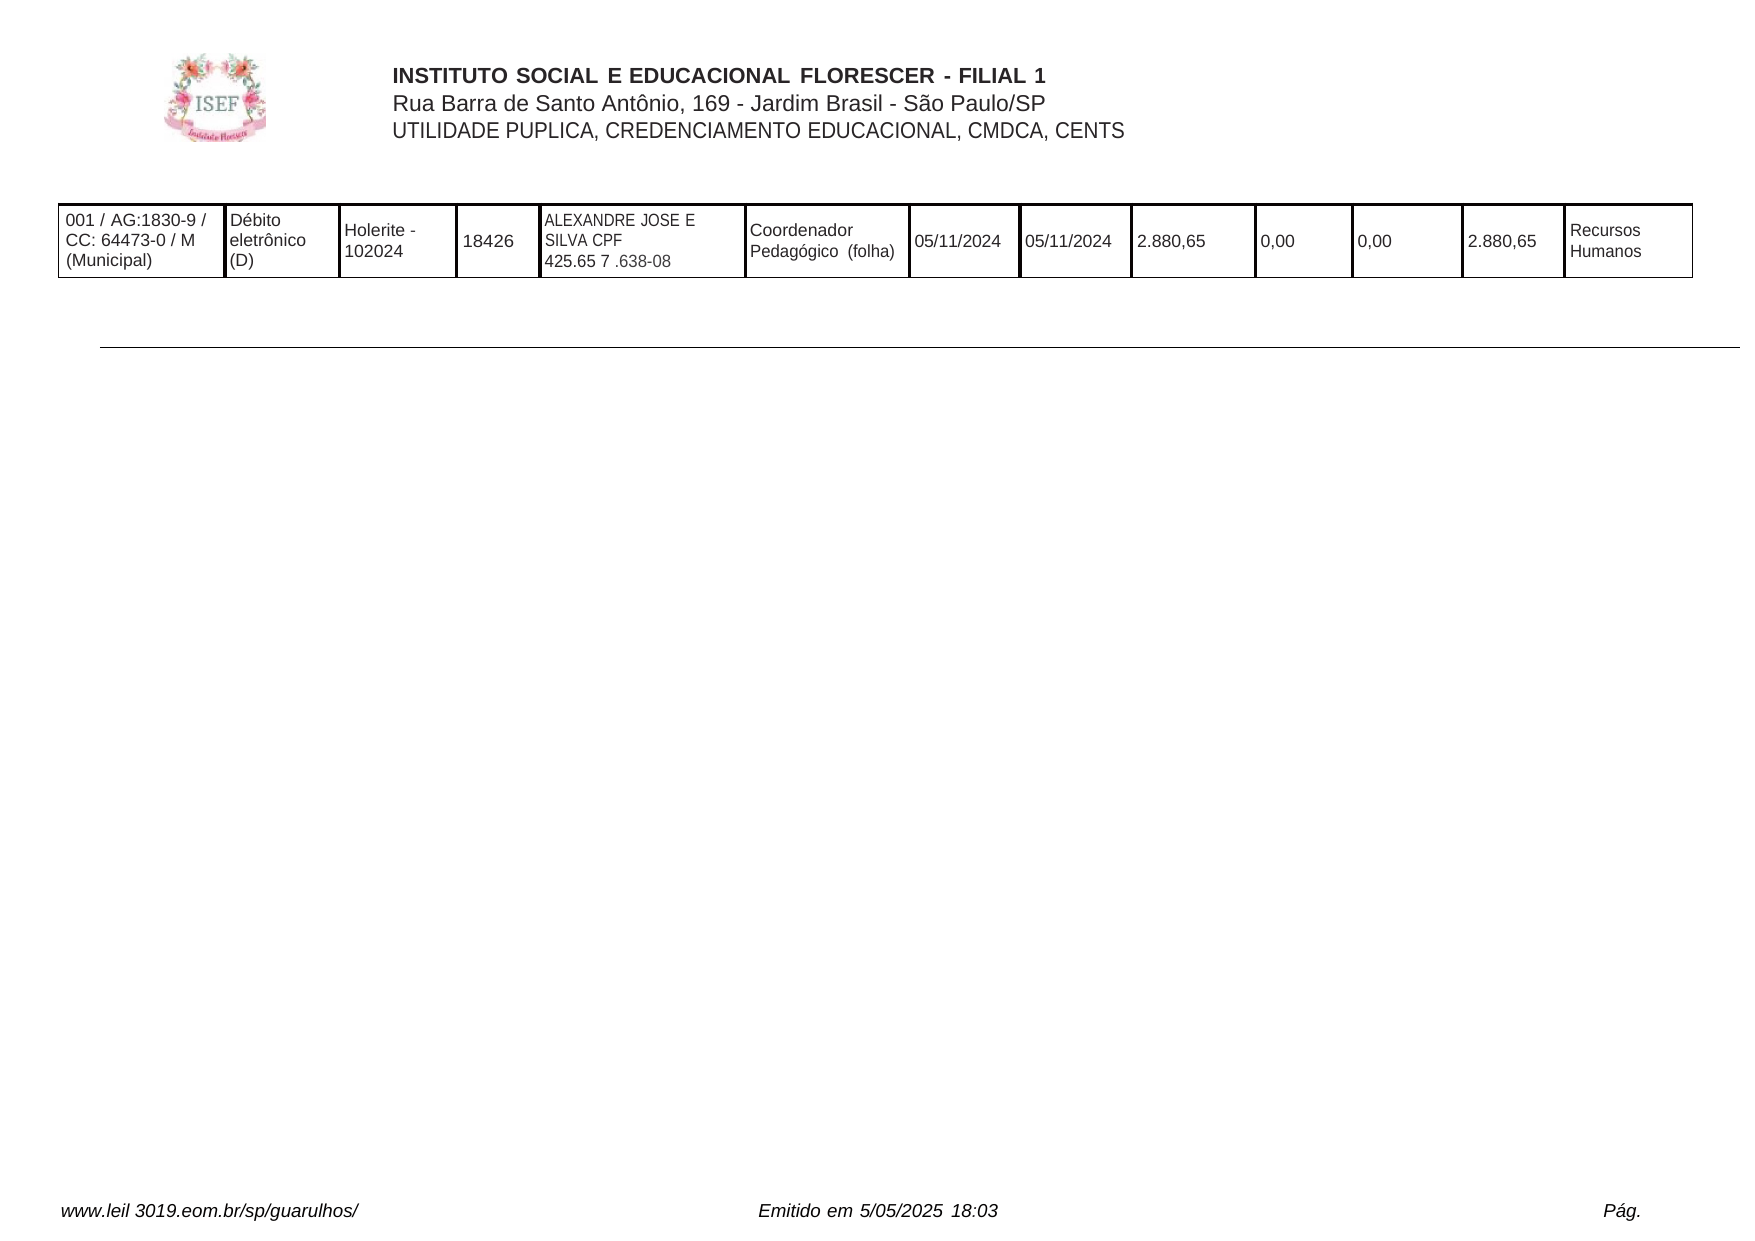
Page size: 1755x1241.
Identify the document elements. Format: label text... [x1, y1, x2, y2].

table_cell 05/11/2024 [1022, 206, 1130, 277]
table_cell 18426 [458, 206, 538, 277]
table_cell Holerite - 102024 [341, 206, 455, 277]
table_cell ALEXANDRE JOSE E SILVA CPF 425.65 7 .638-08 [542, 206, 744, 277]
table_cell 001 / AG:1830-9 / CC: 64473-0 / M (Municipal) [59, 206, 223, 277]
table_cell 0,00 [1257, 206, 1351, 277]
table_cell 0,00 [1354, 206, 1461, 277]
table_cell Recursos Humanos [1566, 206, 1692, 277]
table_cell 05/11/2024 [911, 206, 1018, 277]
table_cell Débito eletrônico (D) [227, 206, 338, 277]
table_cell Coordenador Pedagógico (folha) [747, 206, 908, 277]
table_cell 2.880,65 [1133, 206, 1254, 277]
table_cell 2.880,65 [1464, 206, 1563, 277]
